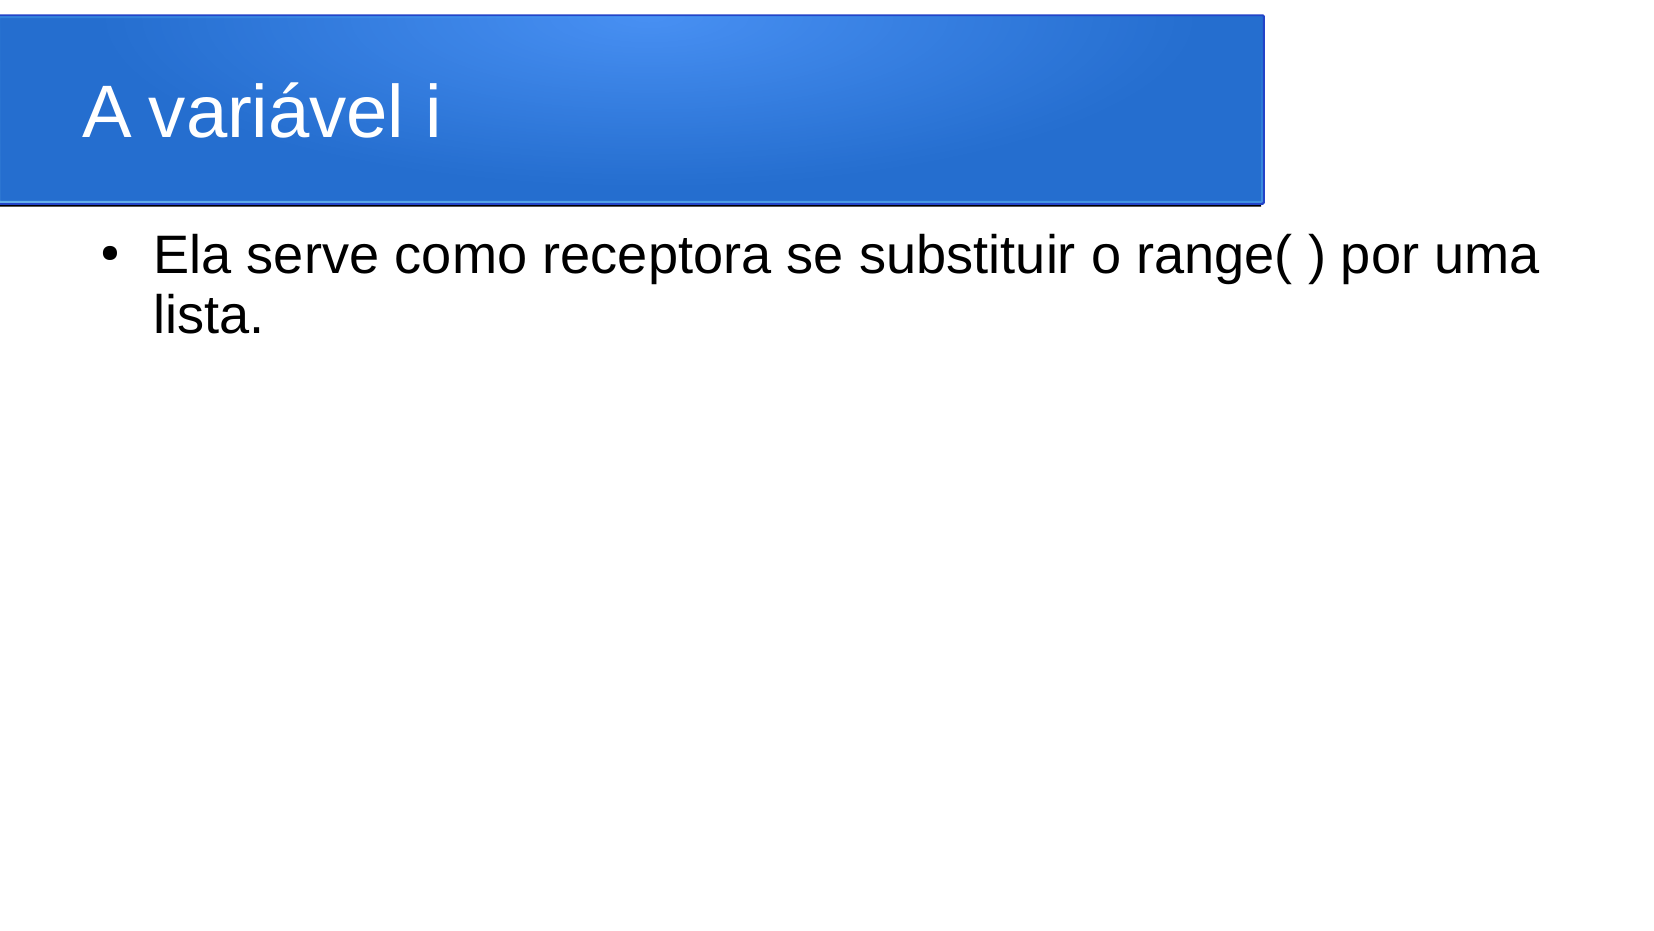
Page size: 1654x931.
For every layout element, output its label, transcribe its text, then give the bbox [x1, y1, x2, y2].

title A variável i [82, 35, 1235, 189]
list Ela serve como receptora se substituir o range( ) por uma lista. [82, 224, 1571, 764]
